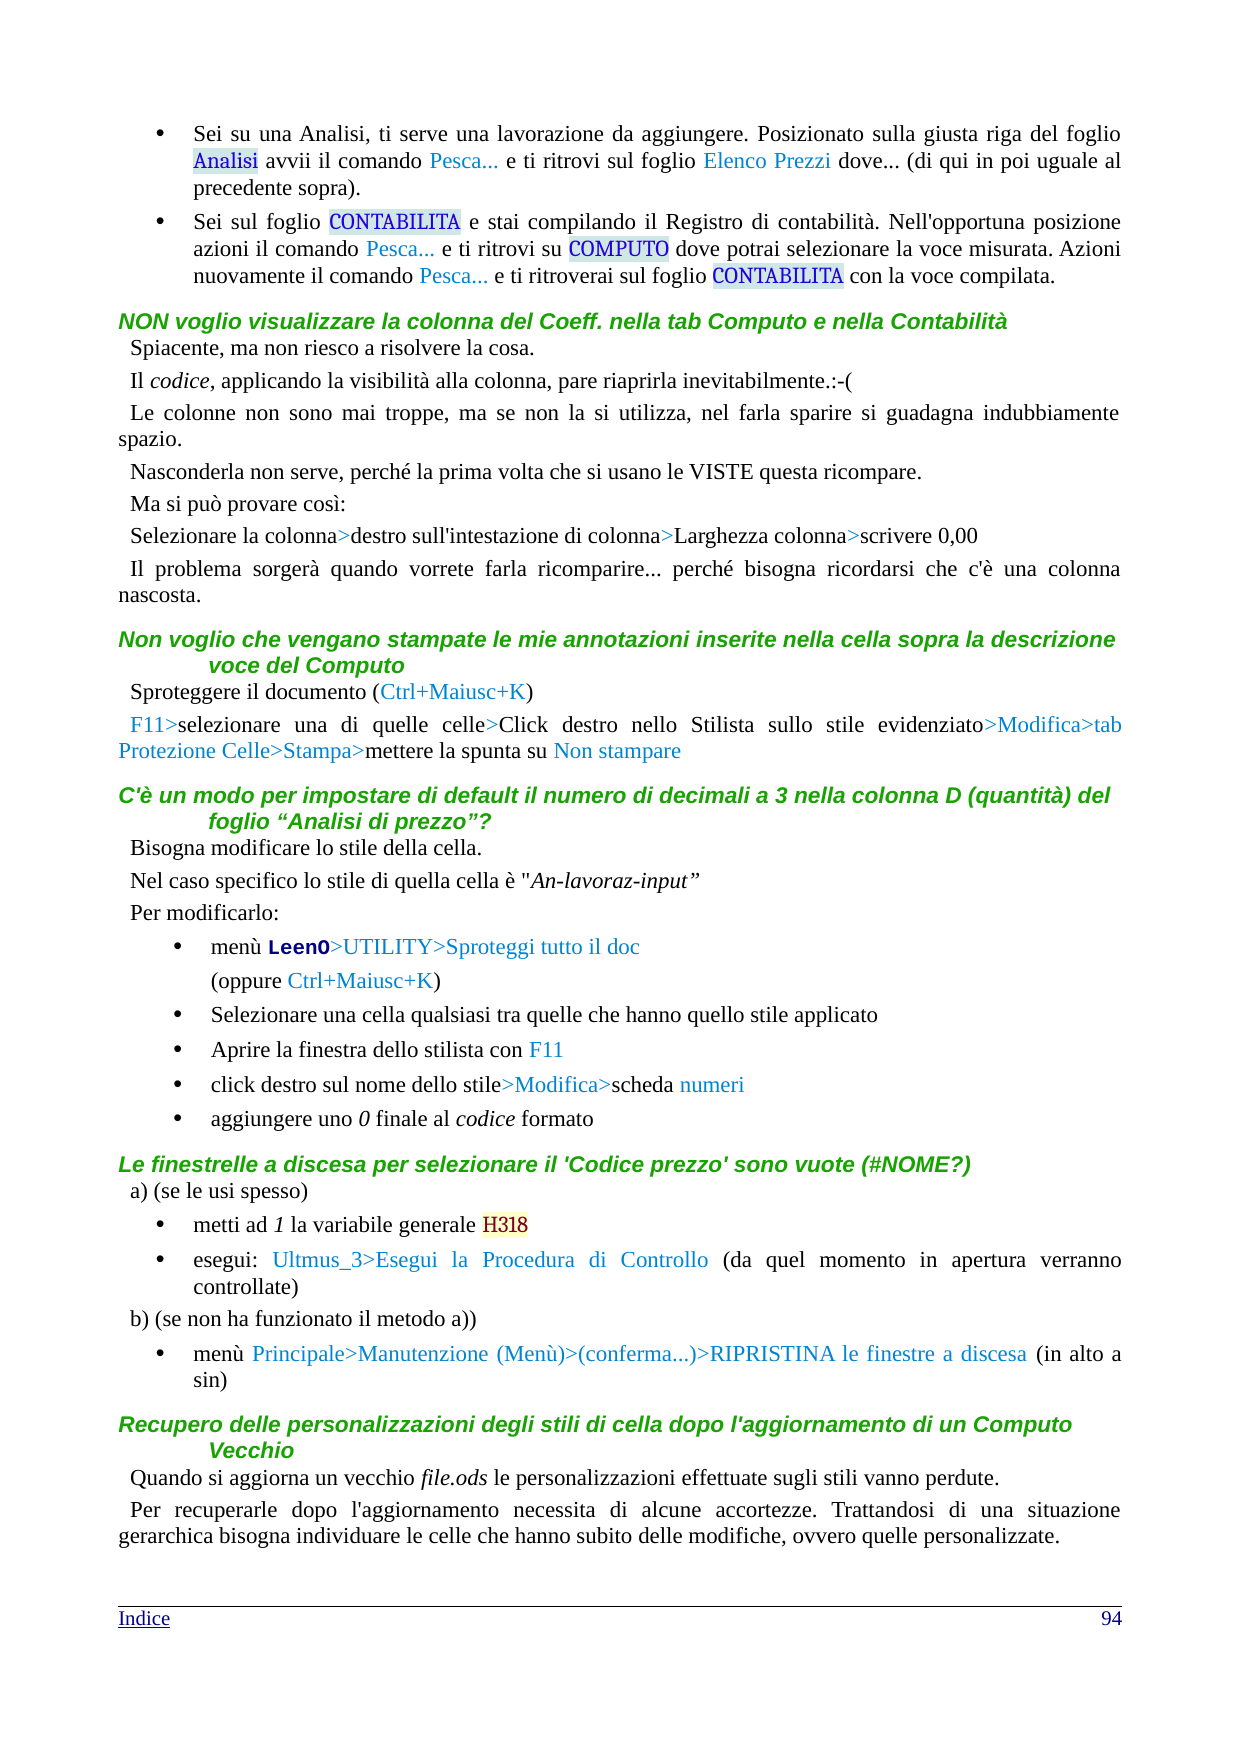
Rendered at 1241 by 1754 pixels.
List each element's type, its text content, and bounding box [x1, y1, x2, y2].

text Sproteggere il documento (Ctrl+Maiusc+K) [118, 678, 1122, 705]
text Selezionare la colonna>destro sull'intestazione di colonna>Larghezza colonna>scrivere 0,00 [118, 522, 1122, 549]
subtitle Non voglio che vengano stampate le mie annotazioni inserite nella cella sopra la descrizione voce del Computo [118, 626, 1122, 678]
text Il problema sorgerà quando vorrete farla ricomparire... perché bisogna ricordarsi che c'è una colonna nascosta. [118, 554, 1122, 607]
list metti ad 1 la variabile generale H318 [156, 1209, 1122, 1238]
text Nasconderla non serve, perché la prima volta che si usano le VISTE questa ricompare. [118, 458, 1122, 484]
text Nel caso specifico lo stile di quella cella è "An-lavoraz-input” [118, 867, 1122, 893]
subtitle Recupero delle personalizzazioni degli stili di cella dopo l'aggiornamento di un Computo Vecchio [118, 1411, 1122, 1464]
text F11>selezionare una di quelle celle>Click destro nello Stilista sullo stile evidenziato>Modifica>tab Protezione Celle>Stampa>mettere la spunta su Non stampare [118, 711, 1122, 763]
list menù LeenO>UTILITY>Sproteggi tutto il doc [173, 931, 1122, 961]
text Per recuperarle dopo l'aggiornamento necessita di alcune accortezze. Trattandosi di una situazione gerarchica bisogna individuare le celle che hanno subito delle modifiche, ovvero quelle personalizzate. [118, 1496, 1122, 1549]
list click destro sul nome dello stile>Modifica>scheda numeri [173, 1068, 1122, 1097]
text Bisogna modificare lo stile della cella. [118, 834, 1122, 861]
text Le colonne non sono mai troppe, ma se non la si utilizza, nel farla sparire si guadagna indubbiamente spazio. [118, 399, 1122, 452]
text b) (se non ha funzionato il metodo a)) [118, 1305, 1122, 1332]
list menù Principale>Manutenzione (Menù)>(conferma...)>RIPRISTINA le finestre a discesa (in alto a sin) [156, 1338, 1122, 1393]
text Ma si può provare così: [118, 490, 1122, 516]
subtitle Le finestrelle a discesa per selezionare il 'Codice prezzo' sono vuote (#NOME?) [118, 1151, 1122, 1177]
list (oppure Ctrl+Maiusc+K) [173, 967, 1122, 993]
list esegui: Ultmus_3>Esegui la Procedura di Controllo (da quel momento in apertura verranno controllate) [156, 1244, 1122, 1299]
text Spiacente, ma non riesco a risolvere la cosa. [118, 334, 1122, 361]
text Il codice, applicando la visibilità alla colonna, pare riaprirla inevitabilmente.:-( [118, 367, 1122, 393]
subtitle NON voglio visualizzare la colonna del Coeff. nella tab Computo e nella Contabilità [118, 308, 1122, 334]
list aggiungere uno 0 finale al codice formato [173, 1103, 1122, 1132]
text Quando si aggiorna un vecchio file.ods le personalizzazioni effettuate sugli stili vanno perdute. [118, 1464, 1122, 1490]
list Aprire la finestra dello stilista con F11 [173, 1034, 1122, 1063]
text a) (se le usi spesso) [118, 1177, 1122, 1203]
list Sei su una Analisi, ti serve una lavorazione da aggiungere. Posizionato sulla giusta riga del foglio Analisi avvii il comando Pesca... e ti ritrovi sul foglio Elenco Prezzi dove... (di qui in poi uguale al precedente sopra). [156, 118, 1122, 200]
list Sei sul foglio CONTABILITA e stai compilando il Registro di contabilità. Nell'opportuna posizione azioni il comando Pesca... e ti ritrovi su COMPUTO dove potrai selezionare la voce misurata. Azioni nuovamente il comando Pesca... e ti ritroverai sul foglio CONTABILITA con la voce compilata. [156, 206, 1122, 289]
list Selezionare una cella qualsiasi tra quelle che hanno quello stile applicato [173, 999, 1122, 1028]
subtitle C'è un modo per impostare di default il numero di decimali a 3 nella colonna D (quantità) del foglio “Analisi di prezzo”? [118, 782, 1122, 834]
text Per modificarlo: [118, 899, 1122, 925]
